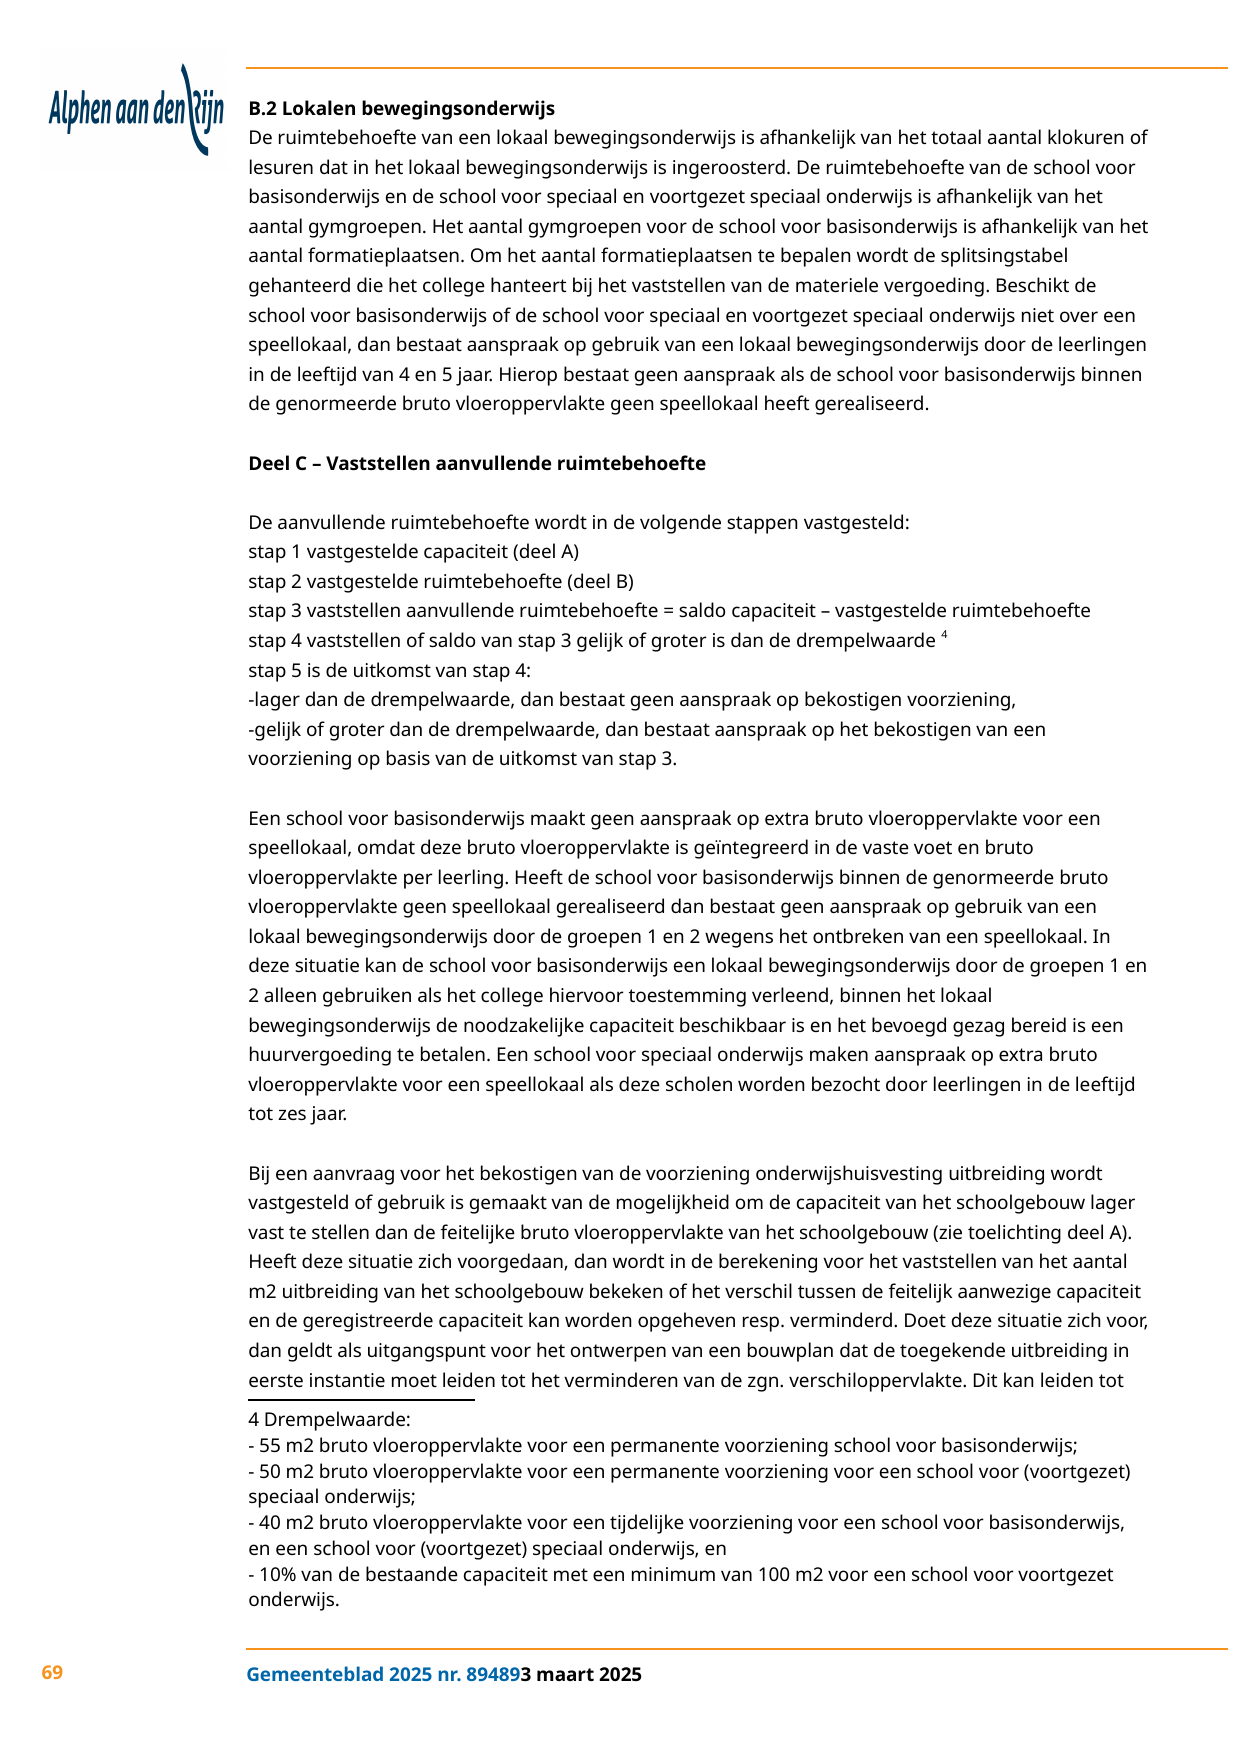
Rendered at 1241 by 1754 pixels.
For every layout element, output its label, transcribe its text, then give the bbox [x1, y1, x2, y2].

text stap 5 is de uitkomst van stap 4: [248, 657, 1152, 683]
picture [41, 47, 231, 172]
text stap 3 vaststellen aanvullende ruimtebehoefte = saldo capaciteit – vastgestelde ruimtebehoefte [248, 598, 1152, 623]
text stap 2 vastgestelde ruimtebehoefte (deel B) [248, 568, 1152, 594]
text stap 4 vaststellen of saldo van stap 3 gelijk of groter is dan de drempelwaarde [248, 627, 1152, 653]
text -lager dan de drempelwaarde, dan bestaat geen aanspraak op bekostigen voorziening, [248, 686, 1152, 712]
text B.2 Lokalen bewegingsonderwijs [248, 95, 1152, 121]
text De ruimtebehoefte van een lokaal bewegingsonderwijs is afhankelijk van het totaal aantal klokuren of lesuren dat in het lokaal bewegingsonderwijs is ingeroosterd. De ruimtebehoefte van de school voor basisonderwijs en de school voor speciaal en voortgezet speciaal onderwijs is afhankelijk van het aantal gymgroepen. Het aantal gymgroepen voor de school voor basisonderwijs is afhankelijk van het aantal formatieplaatsen. Om het aantal formatieplaatsen te bepalen wordt de splitsingstabel gehanteerd die het college hanteert bij het vaststellen van de materiele vergoeding. Beschikt de school voor basisonderwijs of de school voor speciaal en voortgezet speciaal onderwijs niet over een speellokaal, dan bestaat aanspraak op gebruik van een lokaal bewegingsonderwijs door de leerlingen in de leeftijd van 4 en 5 jaar. Hierop bestaat geen aanspraak als de school voor basisonderwijs binnen de genormeerde bruto vloeroppervlakte geen speellokaal heeft gerealiseerd. [248, 124, 1152, 416]
text - 10% van de bestaande capaciteit met een minimum van 100 m2 voor een school voor voortgezet onderwijs. [248, 1561, 1152, 1612]
text Deel C – Vaststellen aanvullende ruimtebehoefte [248, 450, 1152, 476]
text De aanvullende ruimtebehoefte wordt in de volgende stappen vastgesteld: [248, 509, 1152, 535]
text Drempelwaarde: [248, 1406, 1152, 1432]
text stap 1 vastgestelde capaciteit (deel A) [248, 538, 1152, 564]
text - 40 m2 bruto vloeroppervlakte voor een tijdelijke voorziening voor een school voor basisonderwijs, en een school voor (voortgezet) speciaal onderwijs, en [248, 1509, 1152, 1561]
text Een school voor basisonderwijs maakt geen aanspraak op extra bruto vloeroppervlakte voor een speellokaal, omdat deze bruto vloeroppervlakte is geïntegreerd in de vaste voet en bruto vloeroppervlakte per leerling. Heeft de school voor basisonderwijs binnen de genormeerde bruto vloeroppervlakte geen speellokaal gerealiseerd dan bestaat geen aanspraak op gebruik van een lokaal bewegingsonderwijs door de groepen 1 en 2 wegens het ontbreken van een speellokaal. In deze situatie kan de school voor basisonderwijs een lokaal bewegingsonderwijs door de groepen 1 en 2 alleen gebruiken als het college hiervoor toestemming verleend, binnen het lokaal bewegingsonderwijs de noodzakelijke capaciteit beschikbaar is en het bevoegd gezag bereid is een huurvergoeding te betalen. Een school voor speciaal onderwijs maken aanspraak op extra bruto vloeroppervlakte voor een speellokaal als deze scholen worden bezocht door leerlingen in de leeftijd tot zes jaar. [248, 805, 1152, 1126]
text Bij een aanvraag voor het bekostigen van de voorziening onderwijshuisvesting uitbreiding wordt vastgesteld of gebruik is gemaakt van de mogelijkheid om de capaciteit van het schoolgebouw lager vast te stellen dan de feitelijke bruto vloeroppervlakte van het schoolgebouw (zie toelichting deel A). Heeft deze situatie zich voorgedaan, dan wordt in de berekening voor het vaststellen van het aantal m2 uitbreiding van het schoolgebouw bekeken of het verschil tussen de feitelijk aanwezige capaciteit en de geregistreerde capaciteit kan worden opgeheven resp. verminderd. Doet deze situatie zich voor, dan geldt als uitgangspunt voor het ontwerpen van een bouwplan dat de toegekende uitbreiding in eerste instantie moet leiden tot het verminderen van de zgn. verschiloppervlakte. Dit kan leiden tot [248, 1160, 1152, 1393]
text - 55 m2 bruto vloeroppervlakte voor een permanente voorziening school voor basisonderwijs; [248, 1432, 1152, 1458]
text -gelijk of groter dan de drempelwaarde, dan bestaat aanspraak op het bekostigen van een voorziening op basis van de uitkomst van stap 3. [248, 716, 1152, 771]
text - 50 m2 bruto vloeroppervlakte voor een permanente voorziening voor een school voor (voortgezet) speciaal onderwijs; [248, 1458, 1152, 1509]
